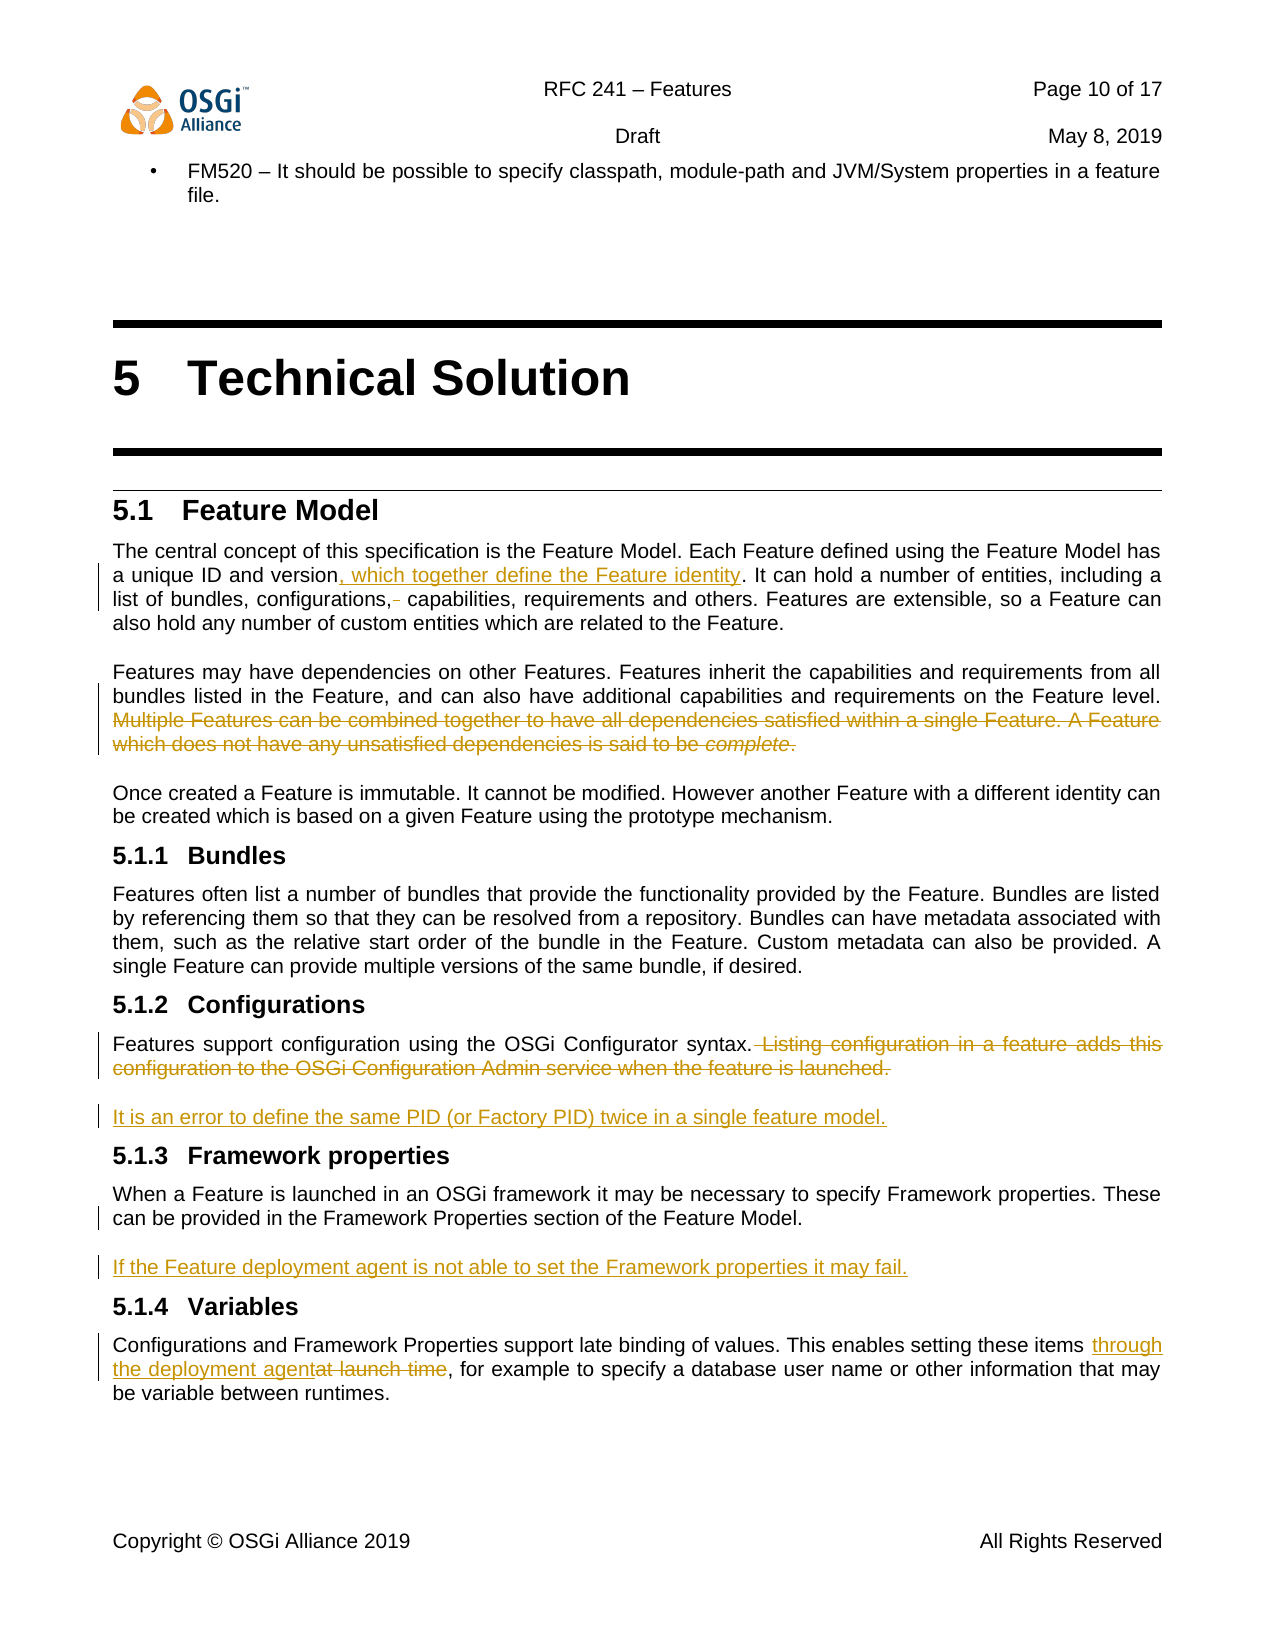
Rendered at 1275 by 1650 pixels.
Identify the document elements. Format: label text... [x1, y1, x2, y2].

text Features may have dependencies on other Features. Features inherit the capabilities and requirements from all bundles listed in the Feature, and can also have additional capabilities and requirements on the Feature level. [112, 659, 1162, 755]
subtitle Feature Model [112, 491, 1162, 526]
text It is an error to define the same PID (or Factory PID) twice in a single feature model. [112, 1104, 1162, 1128]
text Configurations and Framework Properties support late binding of values. This enables setting these items through the deployment agent, for example to specify a database user name or other information that may be variable between runtimes. [112, 1333, 1162, 1405]
text The central concept of this specification is the Feature Model. Each Feature defined using the Feature Model has a unique ID and version, which together define the Feature identity. It can hold a number of entities, including a list of bundles, configurations, capabilities, requirements and others. Features are extensible, so a Feature can also hold any number of custom entities which are related to the Feature. [112, 539, 1162, 634]
text Features support configuration using the OSGi Configurator syntax. [112, 1032, 1162, 1079]
text When a Feature is launched in an OSGi framework it may be necessary to specify Framework properties. These can be provided in the Framework Properties section of the Feature Model. [112, 1182, 1162, 1230]
subtitle Framework properties [112, 1141, 1162, 1170]
picture [113, 78, 257, 142]
subtitle Variables [112, 1292, 1162, 1320]
subtitle Technical Solution [112, 321, 1162, 456]
text Once created a Feature is immutable. It cannot be modified. However another Feature with a different identity can be created which is based on a given Feature using the prototype mechanism. [112, 780, 1162, 828]
subtitle Configurations [112, 990, 1162, 1019]
list FM520 – It should be possible to specify classpath, module-path and JVM/System properties in a feature file. [150, 159, 1162, 207]
text Features often list a number of bundles that provide the functionality provided by the Feature. Bundles are listed by referencing them so that they can be resolved from a repository. Bundles can have metadata associated with them, such as the relative start order of the bundle in the Feature. Custom metadata can also be provided. A single Feature can provide multiple versions of the same bundle, if desired. [112, 882, 1162, 978]
text If the Feature deployment agent is not able to set the Framework properties it may fail. [112, 1255, 1162, 1279]
subtitle Bundles [112, 841, 1162, 869]
